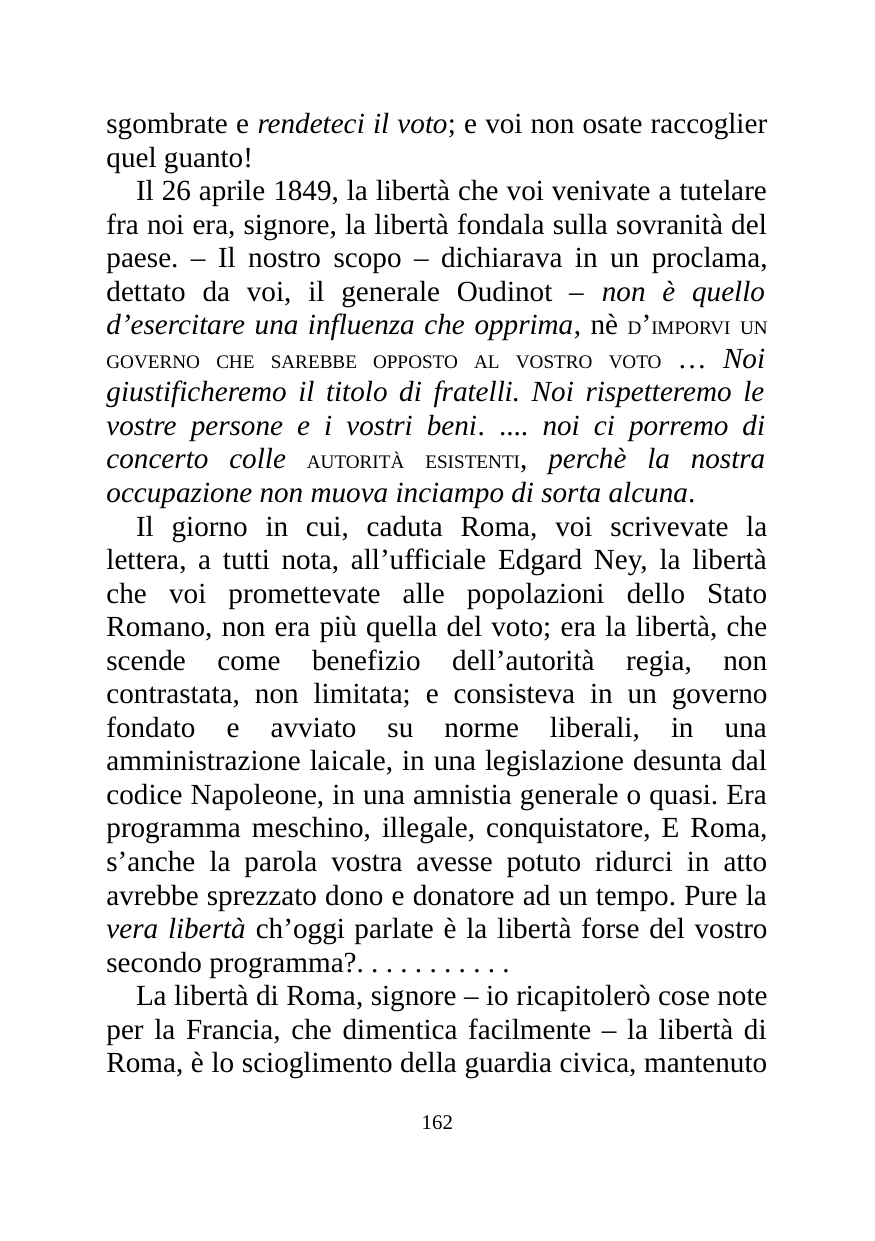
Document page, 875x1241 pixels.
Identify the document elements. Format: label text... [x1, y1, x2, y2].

text Il giorno in cui, caduta Roma, voi scrivevate la lettera, a tutti nota, all’ufficiale Edgard Ney, la libertà che voi promettevate alle popolazioni dello Stato Romano, non era più quella del voto; era la libertà, che scende come benefizio dell’autorità regia, non contrastata, non limitata; e consisteva in un governo fondato e avviato su norme liberali, in una amministrazione laicale, in una legislazione desunta dal codice Napoleone, in una amnistia generale o quasi. Era programma meschino, illegale, conquistatore, E Roma, s’anche la parola vostra avesse potuto ridurci in atto avrebbe sprezzato dono e donatore ad un tempo. Pure la vera libertà ch’oggi parlate è la libertà forse del vostro secondo programma?. . . . . . . . . . . [106, 509, 768, 978]
text La libertà di Roma, signore – io ricapitolerò cose note per la Francia, che dimentica facilmente – la libertà di Roma, è lo scioglimento della guardia civica, mantenuto [106, 978, 768, 1079]
text Il 26 aprile 1849, la libertà che voi venivate a tutelare fra noi era, signore, la libertà fondala sulla sovranità del paese. – Il nostro scopo – dichiarava in un proclama, dettato da voi, il generale Oudinot – non è quello d’esercitare una influenza che opprima, nè d’imporvi un governo che sarebbe opposto al vostro voto … Noi giustificheremo il titolo di fratelli. Noi rispetteremo le vostre persone e i vostri beni. .... noi ci porremo di concerto colle autorità esistenti, perchè la nostra occupazione non muova inciampo di sorta alcuna. [106, 173, 768, 509]
text sgombrate e rendeteci il voto; e voi non osate raccoglier quel guanto! [106, 106, 768, 173]
